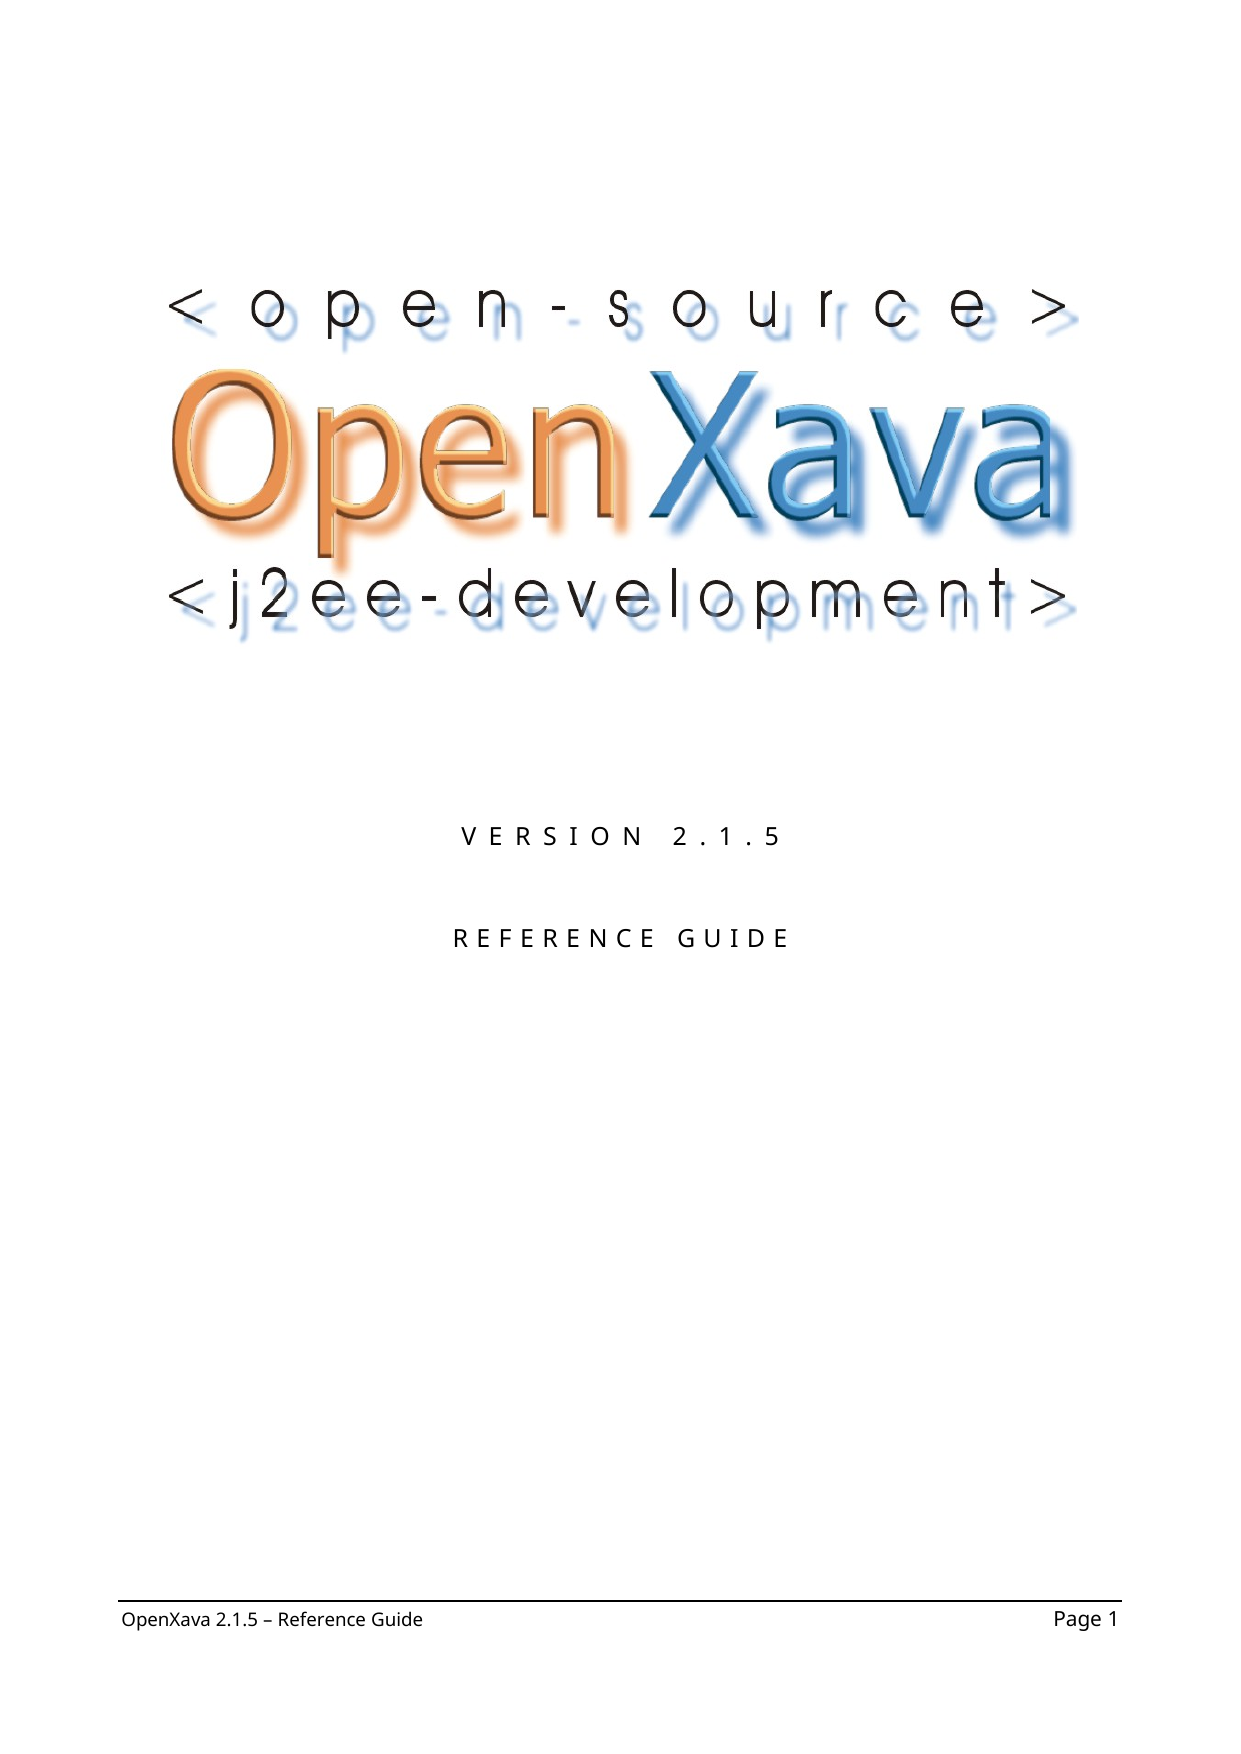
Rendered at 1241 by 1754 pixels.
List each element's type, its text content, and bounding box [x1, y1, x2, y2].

text VERSION 2.1.5 [118, 819, 1122, 853]
picture [161, 289, 1080, 649]
text REFERENCE GUIDE [118, 921, 1122, 955]
